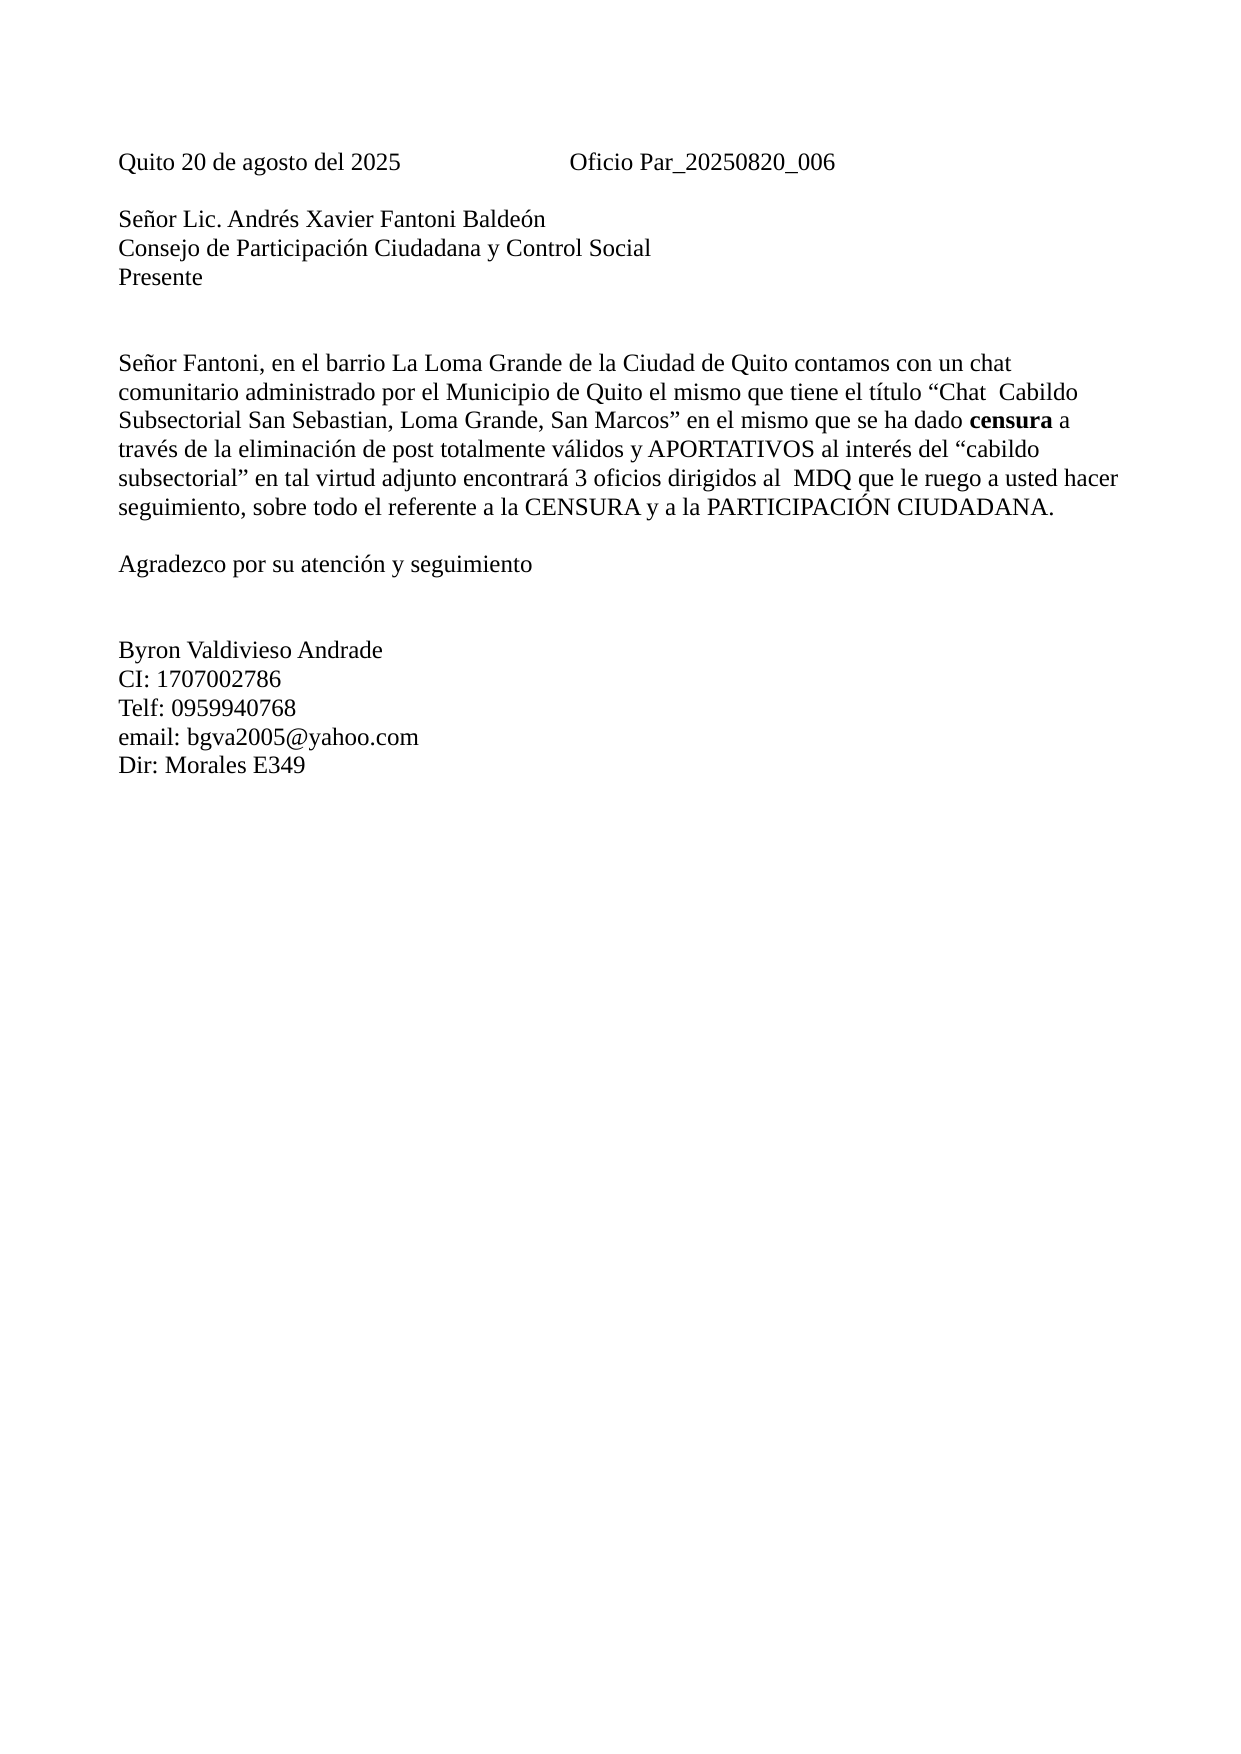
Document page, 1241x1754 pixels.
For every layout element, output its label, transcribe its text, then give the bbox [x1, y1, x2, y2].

text Señor Lic. Andrés Xavier Fantoni Baldeón [118, 204, 1122, 233]
text Presente [118, 262, 1122, 291]
text Agradezco por su atención y seguimiento [118, 549, 1122, 578]
text Byron Valdivieso Andrade [118, 636, 1122, 664]
text email: bgva2005@yahoo.com [118, 722, 1122, 751]
text CI: 1707002786 [118, 664, 1122, 693]
text Dir: Morales E349 [118, 751, 1122, 779]
text Consejo de Participación Ciudadana y Control Social [118, 233, 1122, 262]
text Telf: 0959940768 [118, 693, 1122, 722]
text Señor Fantoni, en el barrio La Loma Grande de la Ciudad de Quito contamos con un chat comunitario administrado por el Municipio de Quito el mismo que tiene el título “Chat Cabildo Subsectorial San Sebastian, Loma Grande, San Marcos” en el mismo que se ha dado censura a través de la eliminación de post totalmente válidos y APORTATIVOS al interés del “cabildo subsectorial” en tal virtud adjunto encontrará 3 oficios dirigidos al MDQ que le ruego a usted hacer seguimiento, sobre todo el referente a la CENSURA y a la PARTICIPACIÓN CIUDADANA. [118, 348, 1122, 521]
text Quito 20 de agosto del 2025 Oficio Par_20250820_006 [118, 147, 1122, 176]
